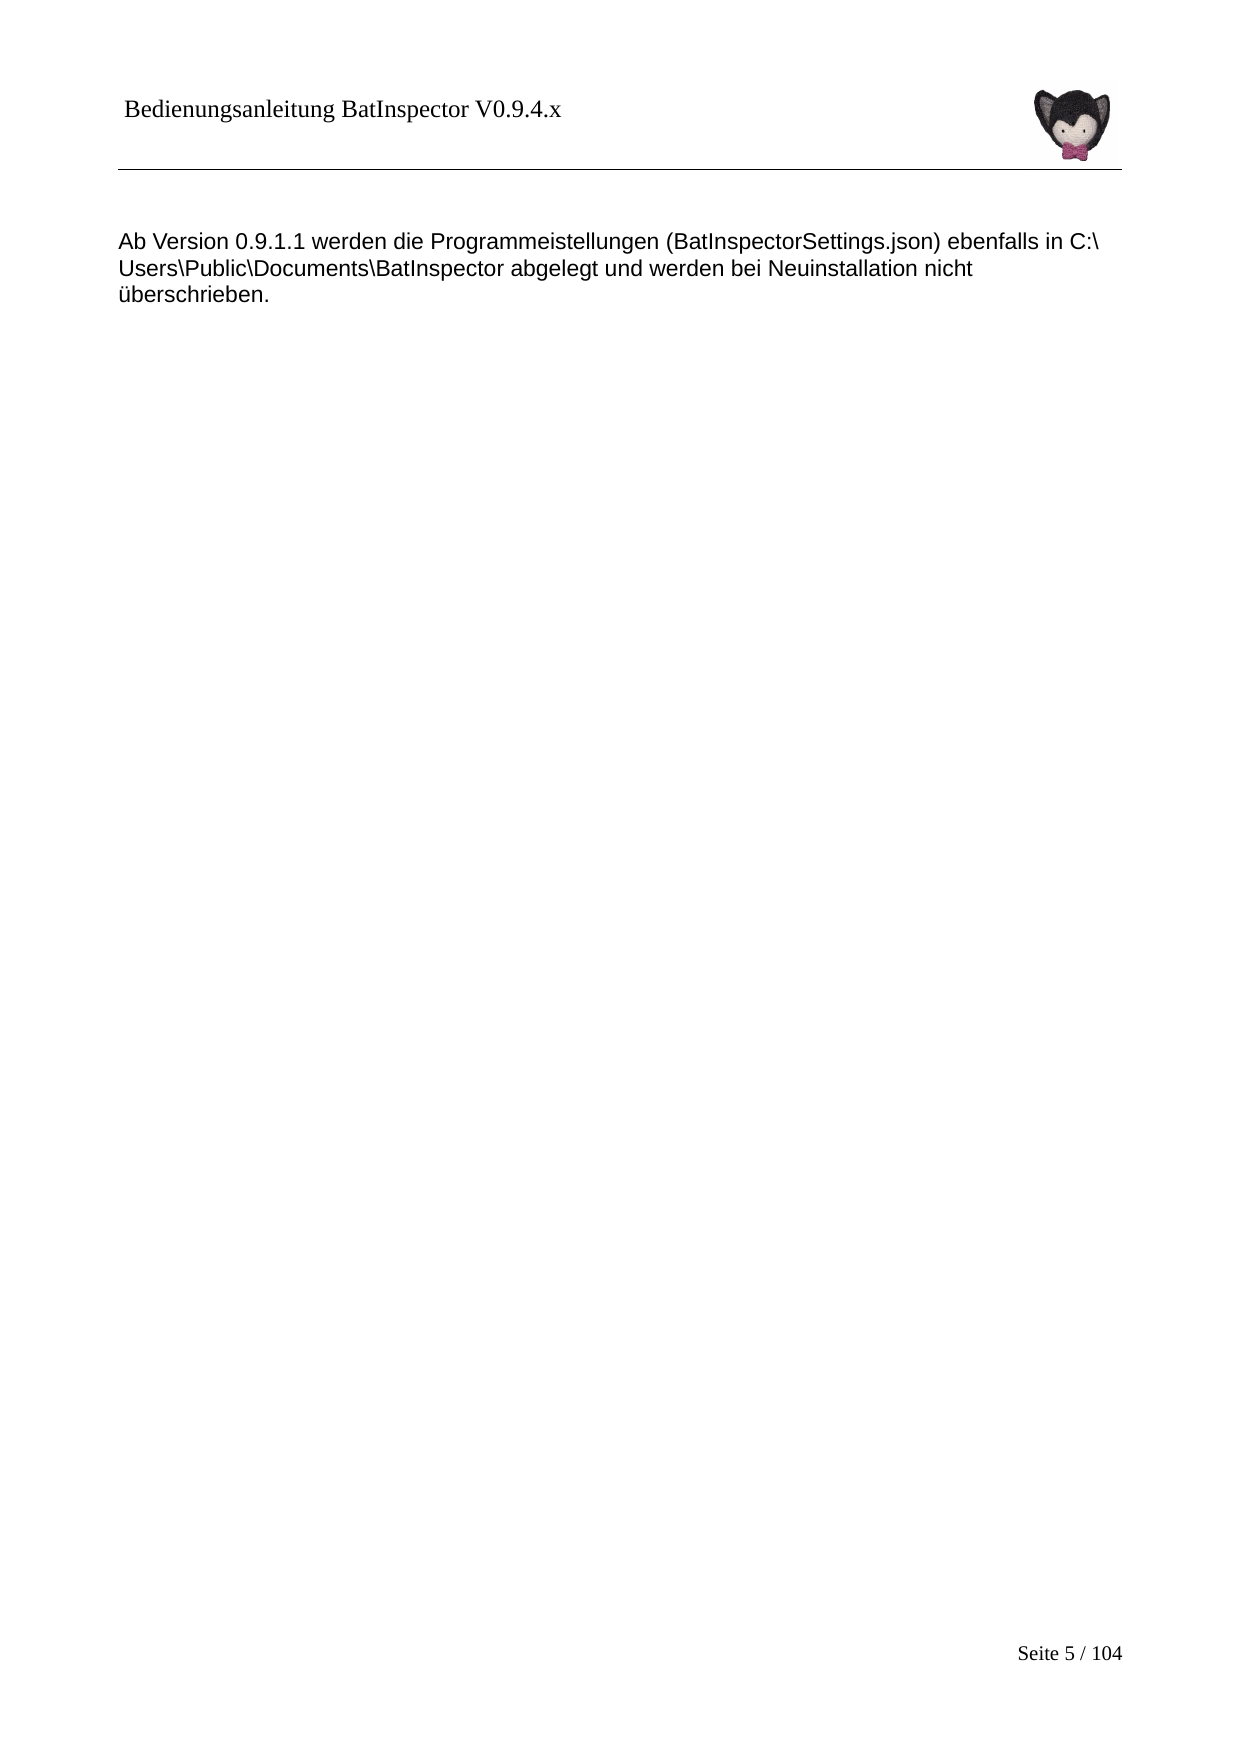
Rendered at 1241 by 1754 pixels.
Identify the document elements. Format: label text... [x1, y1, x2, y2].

picture [1030, 80, 1119, 169]
text Ab Version 0.9.1.1 werden die Programmeistellungen (BatInspectorSettings.json) ebenfalls in C:\Users\Public\Documents\BatInspector abgelegt und werden bei Neuinstallation nicht überschrieben. [118, 228, 1122, 307]
